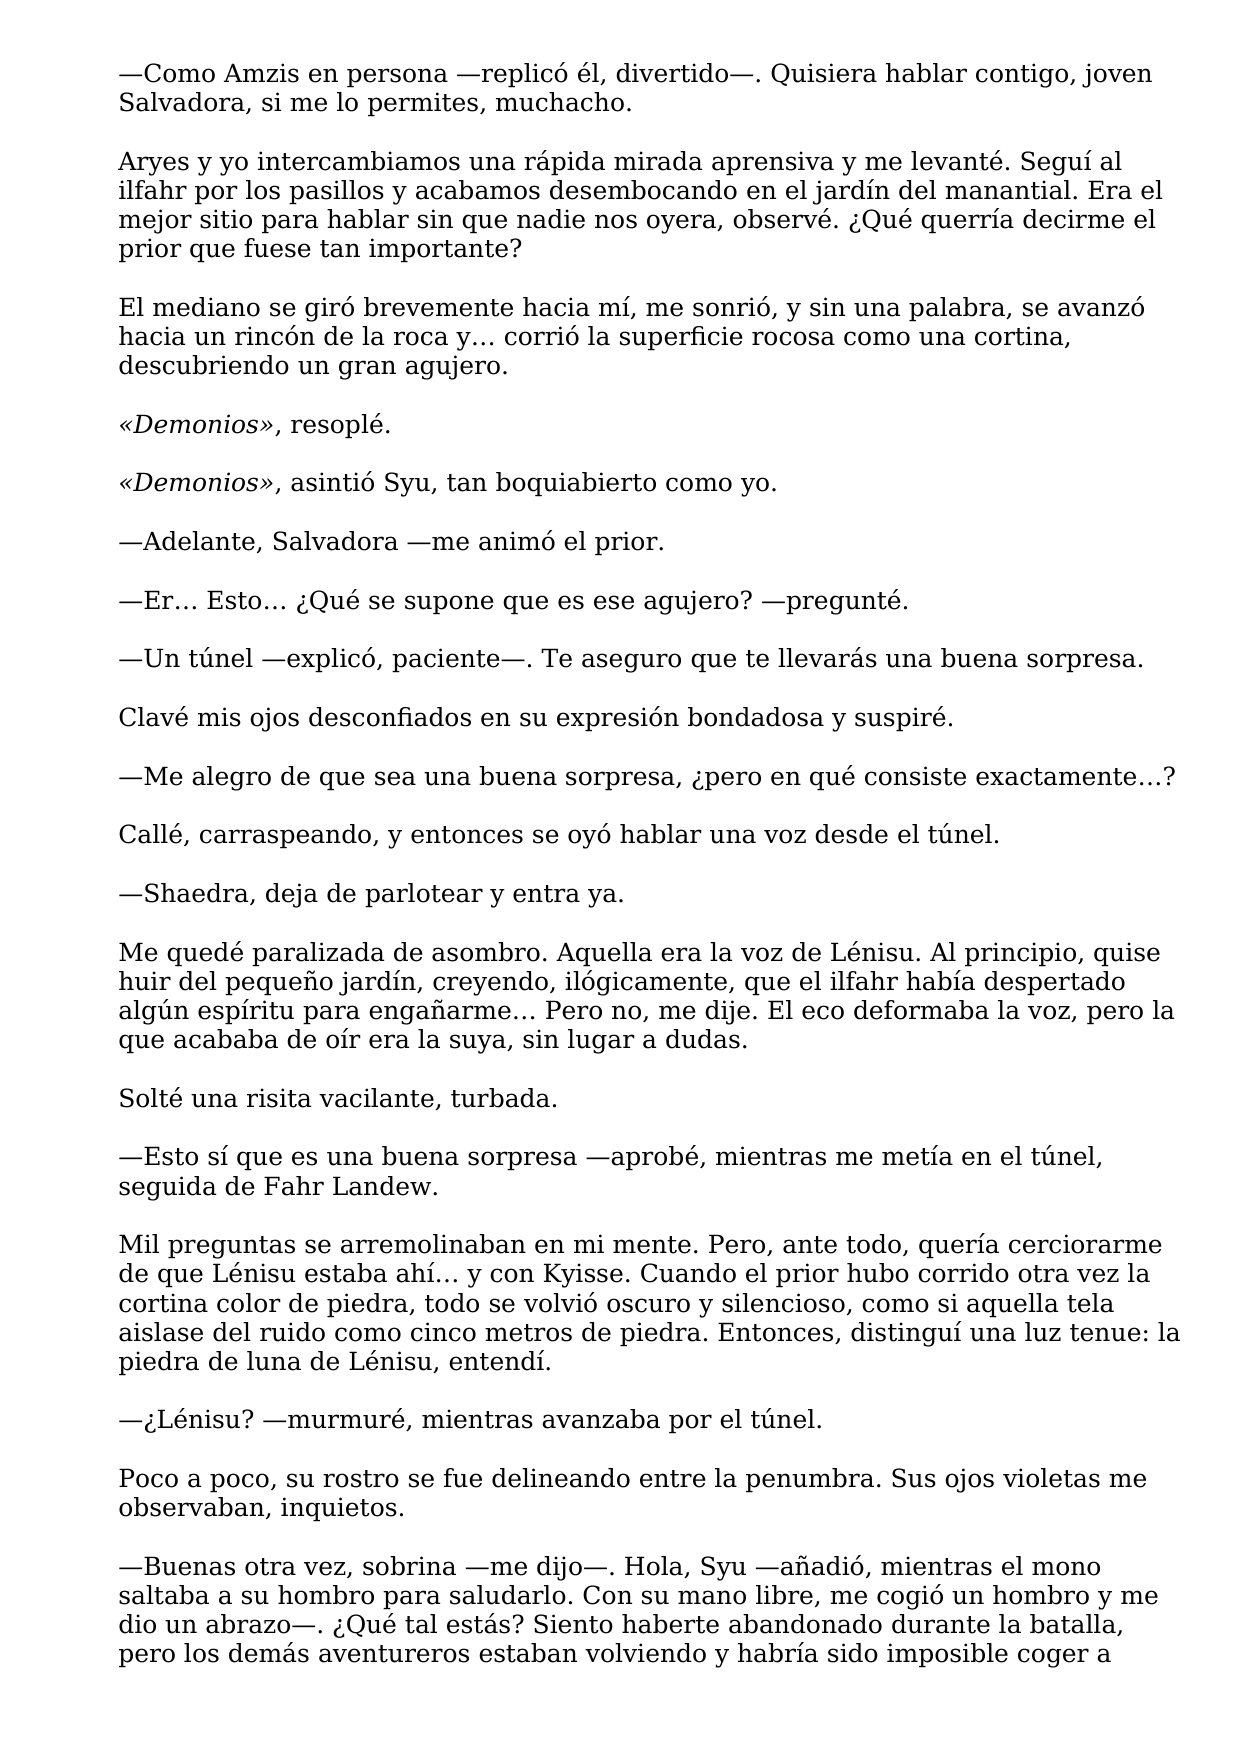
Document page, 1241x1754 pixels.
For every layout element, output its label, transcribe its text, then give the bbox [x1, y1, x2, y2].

text —Buenas otra vez, sobrina —me dijo—. Hola, Syu —añadió, mientras el mono saltaba a su hombro para saludarlo. Con su mano libre, me cogió un hombro y me dio un abrazo—. ¿Qué tal estás? Siento haberte abandonado durante la batalla, pero los demás aventureros estaban volviendo y habría sido imposible coger a [118, 1552, 1181, 1669]
text Poco a poco, su rostro se fue delineando entre la penumbra. Sus ojos violetas me observaban, inquietos. [118, 1464, 1181, 1523]
text —Me alegro de que sea una buena sorpresa, ¿pero en qué consiste exactamente…? [118, 762, 1181, 791]
text —Como Amzis en persona —replicó él, divertido—. Quisiera hablar contigo, joven Salvadora, si me lo permites, muchacho. [118, 59, 1181, 117]
text —Esto sí que es una buena sorpresa —aprobé, mientras me metía en el túnel, seguida de Fahr Landew. [118, 1143, 1181, 1201]
text —Adelante, Salvadora —me animó el prior. [118, 527, 1181, 556]
text —Er… Esto… ¿Qué se supone que es ese agujero? —pregunté. [118, 586, 1181, 615]
text Mil preguntas se arremolinaban en mi mente. Pero, ante todo, quería cerciorarme de que Lénisu estaba ahí… y con Kyisse. Cuando el prior hubo corrido otra vez la cortina color de piedra, todo se volvió oscuro y silencioso, como si aquella tela aislase del ruido como cinco metros de piedra. Entonces, distinguí una luz tenue: la piedra de luna de Lénisu, entendí. [118, 1230, 1181, 1376]
text Clavé mis ojos desconfiados en su expresión bondadosa y suspiré. [118, 703, 1181, 732]
text «Demonios», asintió Syu, tan boquiabierto como yo. [118, 469, 1181, 498]
text El mediano se giró brevemente hacia mí, me sonrió, y sin una palabra, se avanzó hacia un rincón de la roca y… corrió la superficie rocosa como una cortina, descubriendo un gran agujero. [118, 293, 1181, 381]
text Callé, carraspeando, y entonces se oyó hablar una voz desde el túnel. [118, 821, 1181, 850]
text —Un túnel —explicó, paciente—. Te aseguro que te llevarás una buena sorpresa. [118, 644, 1181, 674]
text —Shaedra, deja de parlotear y entra ya. [118, 879, 1181, 908]
text «Demonios», resoplé. [118, 410, 1181, 439]
text Solté una risita vacilante, turbada. [118, 1084, 1181, 1113]
text Me quedé paralizada de asombro. Aquella era la voz de Lénisu. Al principio, quise huir del pequeño jardín, creyendo, ilógicamente, que el ilfahr había despertado algún espíritu para engañarme… Pero no, me dije. El eco deformaba la voz, pero la que acababa de oír era la suya, sin lugar a dudas. [118, 938, 1181, 1054]
text —¿Lénisu? —murmuré, mientras avanzaba por el túnel. [118, 1406, 1181, 1435]
text Aryes y yo intercambiamos una rápida mirada aprensiva y me levanté. Seguí al ilfahr por los pasillos y acabamos desembocando en el jardín del manantial. Era el mejor sitio para hablar sin que nadie nos oyera, observé. ¿Qué querría decirme el prior que fuese tan importante? [118, 147, 1181, 263]
